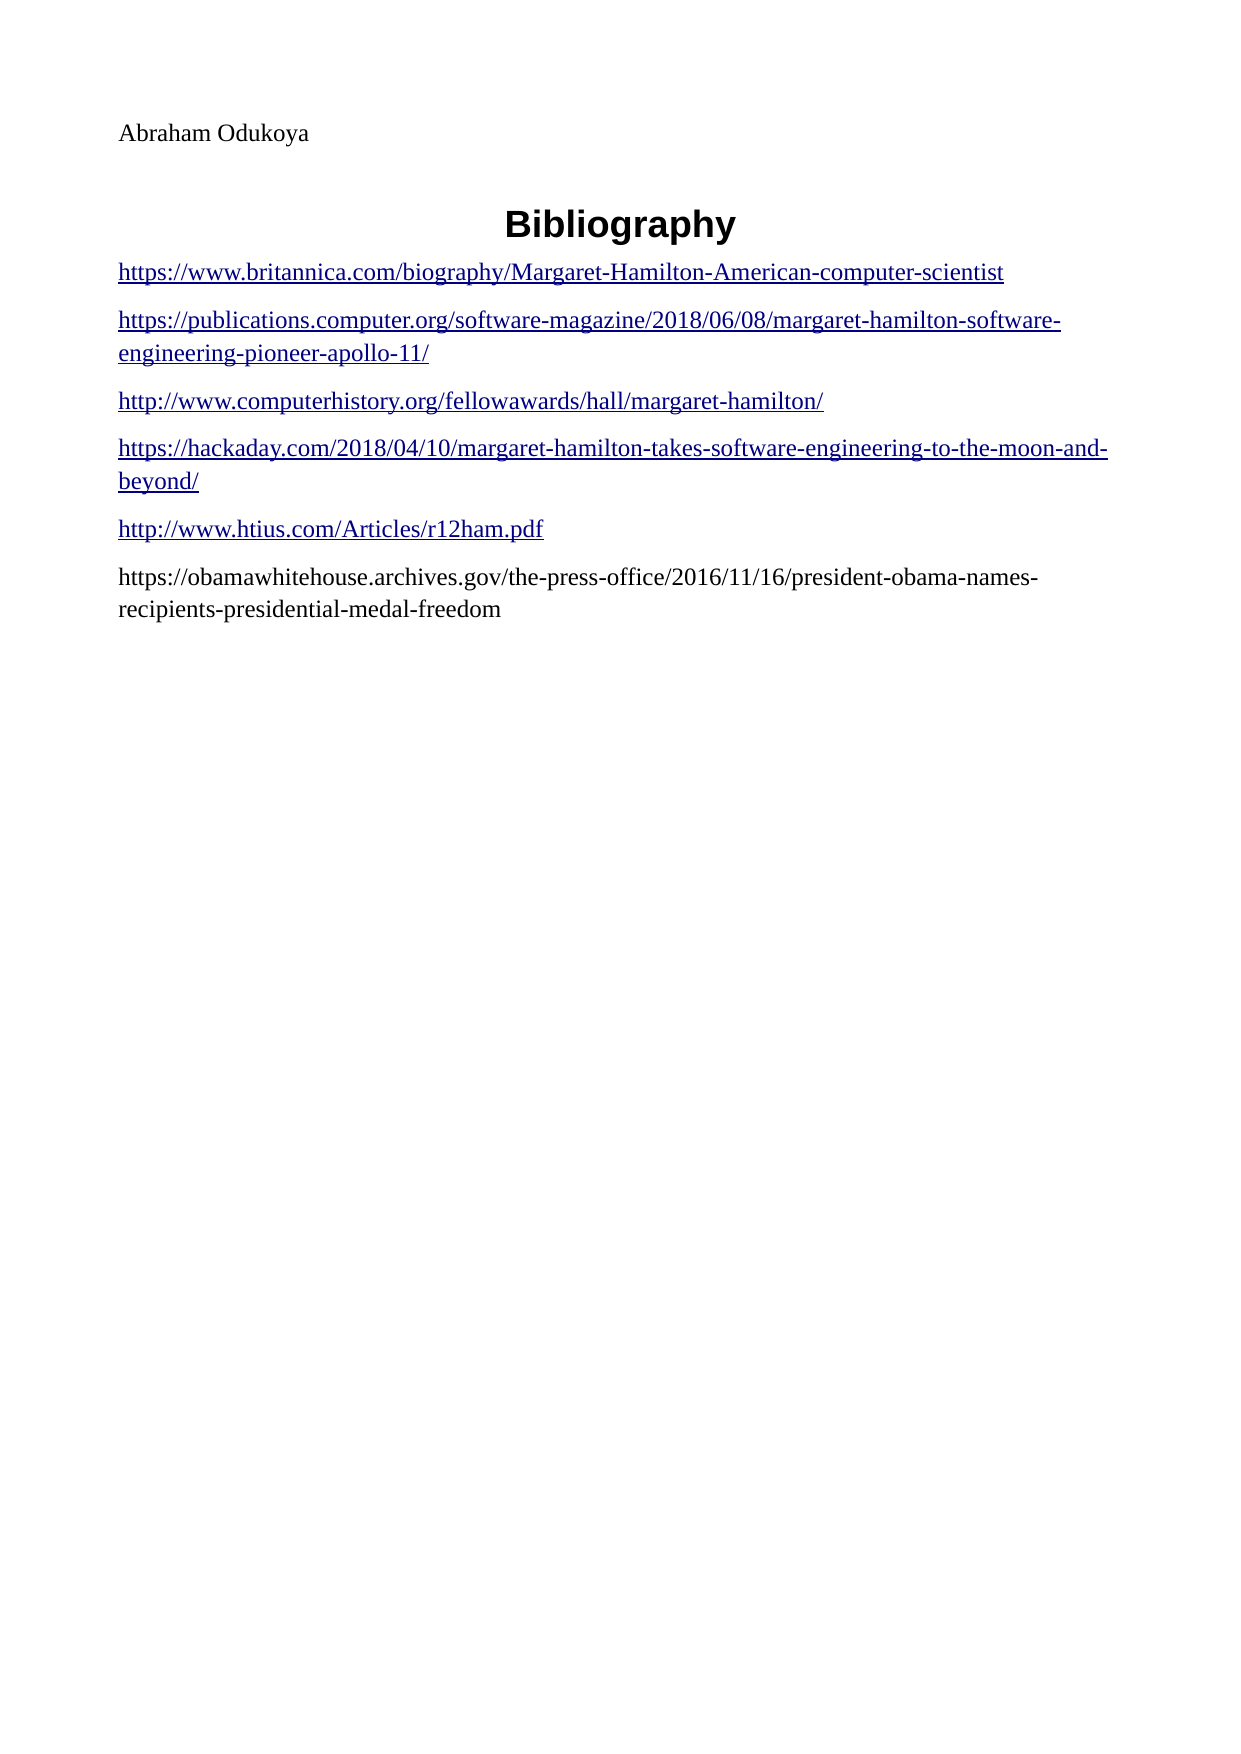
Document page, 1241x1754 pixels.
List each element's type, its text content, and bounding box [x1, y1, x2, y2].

text http://www.htius.com/Articles/r12ham.pdf [118, 514, 1122, 543]
text https://publications.computer.org/software-magazine/2018/06/08/margaret-hamilton-software-engineering-pioneer-apollo-11/ [118, 305, 1122, 367]
text https://hackaday.com/2018/04/10/margaret-hamilton-takes-software-engineering-to-the-moon-and-beyond/ [118, 433, 1122, 495]
text https://obamawhitehouse.archives.gov/the-press-office/2016/11/16/president-obama-names-recipients-presidential-medal-freedom [118, 562, 1122, 623]
text http://www.computerhistory.org/fellowawards/hall/margaret-hamilton/ [118, 386, 1122, 414]
text https://www.britannica.com/biography/Margaret-Hamilton-American-computer-scientist [118, 257, 1122, 286]
subtitle Bibliography [118, 201, 1122, 245]
